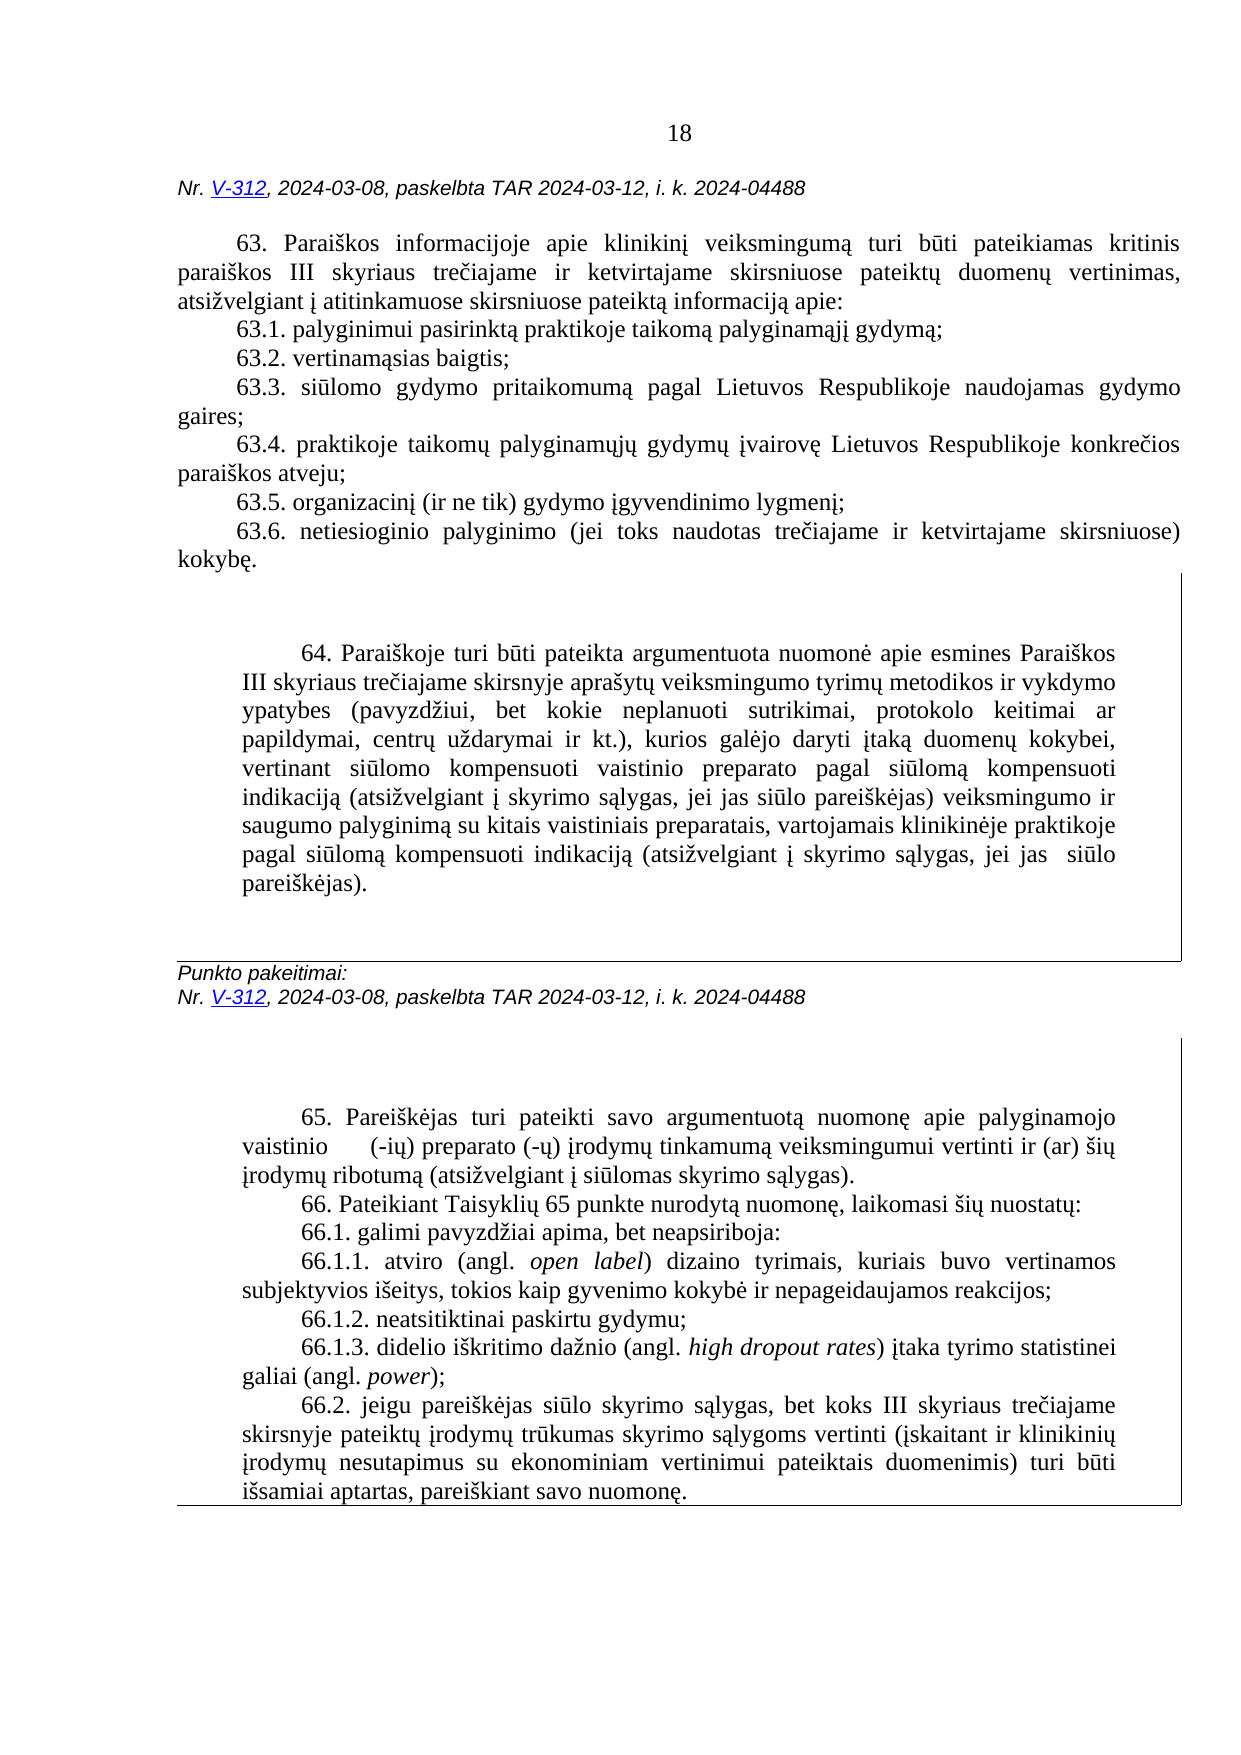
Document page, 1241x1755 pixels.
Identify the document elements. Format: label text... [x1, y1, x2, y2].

text 63.4. praktikoje taikomų palyginamųjų gydymų įvairovę Lietuvos Respublikoje konkrečios paraiškos atveju; [177, 429, 1181, 487]
text Nr. V-312, 2024-03-08, paskelbta TAR 2024-03-12, i. k. 2024-04488 [177, 985, 1181, 1009]
text 66.1.3. didelio iškritimo dažnio (angl. high dropout rates) įtaka tyrimo statistinei galiai (angl. power); [177, 1332, 1181, 1390]
text 63.5. organizacinį (ir ne tik) gydymo įgyvendinimo lygmenį; [177, 487, 1181, 516]
text 64. Paraiškoje turi būti pateikta argumentuota nuomonė apie esmines Paraiškos III skyriaus trečiajame skirsnyje aprašytų veiksmingumo tyrimų metodikos ir vykdymo ypatybes (pavyzdžiui, bet kokie neplanuoti sutrikimai, protokolo keitimai ar papildymai, centrų uždarymai ir kt.), kurios galėjo daryti įtaką duomenų kokybei, vertinant siūlomo kompensuoti vaistinio preparato pagal siūlomą kompensuoti indikaciją (atsižvelgiant į skyrimo sąlygas, jei jas siūlo pareiškėjas) veiksmingumo ir saugumo palyginimą su kitais vaistiniais preparatais, vartojamais klinikinėje praktikoje pagal siūlomą kompensuoti indikaciją (atsižvelgiant į skyrimo sąlygas, jei jas siūlo pareiškėjas). [177, 573, 1181, 961]
text 66.2. jeigu pareiškėjas siūlo skyrimo sąlygas, bet koks III skyriaus trečiajame skirsnyje pateiktų įrodymų trūkumas skyrimo sąlygoms vertinti (įskaitant ir klinikinių įrodymų nesutapimus su ekonominiam vertinimui pateiktais duomenimis) turi būti išsamiai aptartas, pareiškiant savo nuomonę. [177, 1390, 1181, 1505]
text 65. Pareiškėjas turi pateikti savo argumentuotą nuomonę apie palyginamojo vaistinio (-ių) preparato (-ų) įrodymų tinkamumą veiksmingumui vertinti ir (ar) šių įrodymų ribotumą (atsižvelgiant į siūlomas skyrimo sąlygas). [177, 1038, 1181, 1189]
text 66.1.1. atviro (angl. open label) dizaino tyrimais, kuriais buvo vertinamos subjektyvios išeitys, tokios kaip gyvenimo kokybė ir nepageidaujamos reakcijos; [177, 1246, 1181, 1304]
text 63. Paraiškos informacijoje apie klinikinį veiksmingumą turi būti pateikiamas kritinis paraiškos III skyriaus trečiajame ir ketvirtajame skirsniuose pateiktų duomenų vertinimas, atsižvelgiant į atitinkamuose skirsniuose pateiktą informaciją apie: [177, 228, 1181, 314]
text 66.1.2. neatsitiktinai paskirtu gydymu; [177, 1304, 1181, 1332]
text 63.3. siūlomo gydymo pritaikomumą pagal Lietuvos Respublikoje naudojamas gydymo gaires; [177, 372, 1181, 429]
text 63.6. netiesioginio palyginimo (jei toks naudotas trečiajame ir ketvirtajame skirsniuose) kokybę. [177, 516, 1181, 573]
text 66.1. galimi pavyzdžiai apima, bet neapsiriboja: [177, 1217, 1181, 1246]
text 63.1. palyginimui pasirinktą praktikoje taikomą palyginamąjį gydymą; [177, 314, 1181, 343]
text 63.2. vertinamąsias baigtis; [177, 343, 1181, 372]
text Punkto pakeitimai: [177, 961, 1181, 985]
text 66. Pateikiant Taisyklių 65 punkte nurodytą nuomonę, laikomasi šių nuostatų: [177, 1189, 1181, 1217]
text Nr. V-312, 2024-03-08, paskelbta TAR 2024-03-12, i. k. 2024-04488 [177, 176, 1181, 199]
